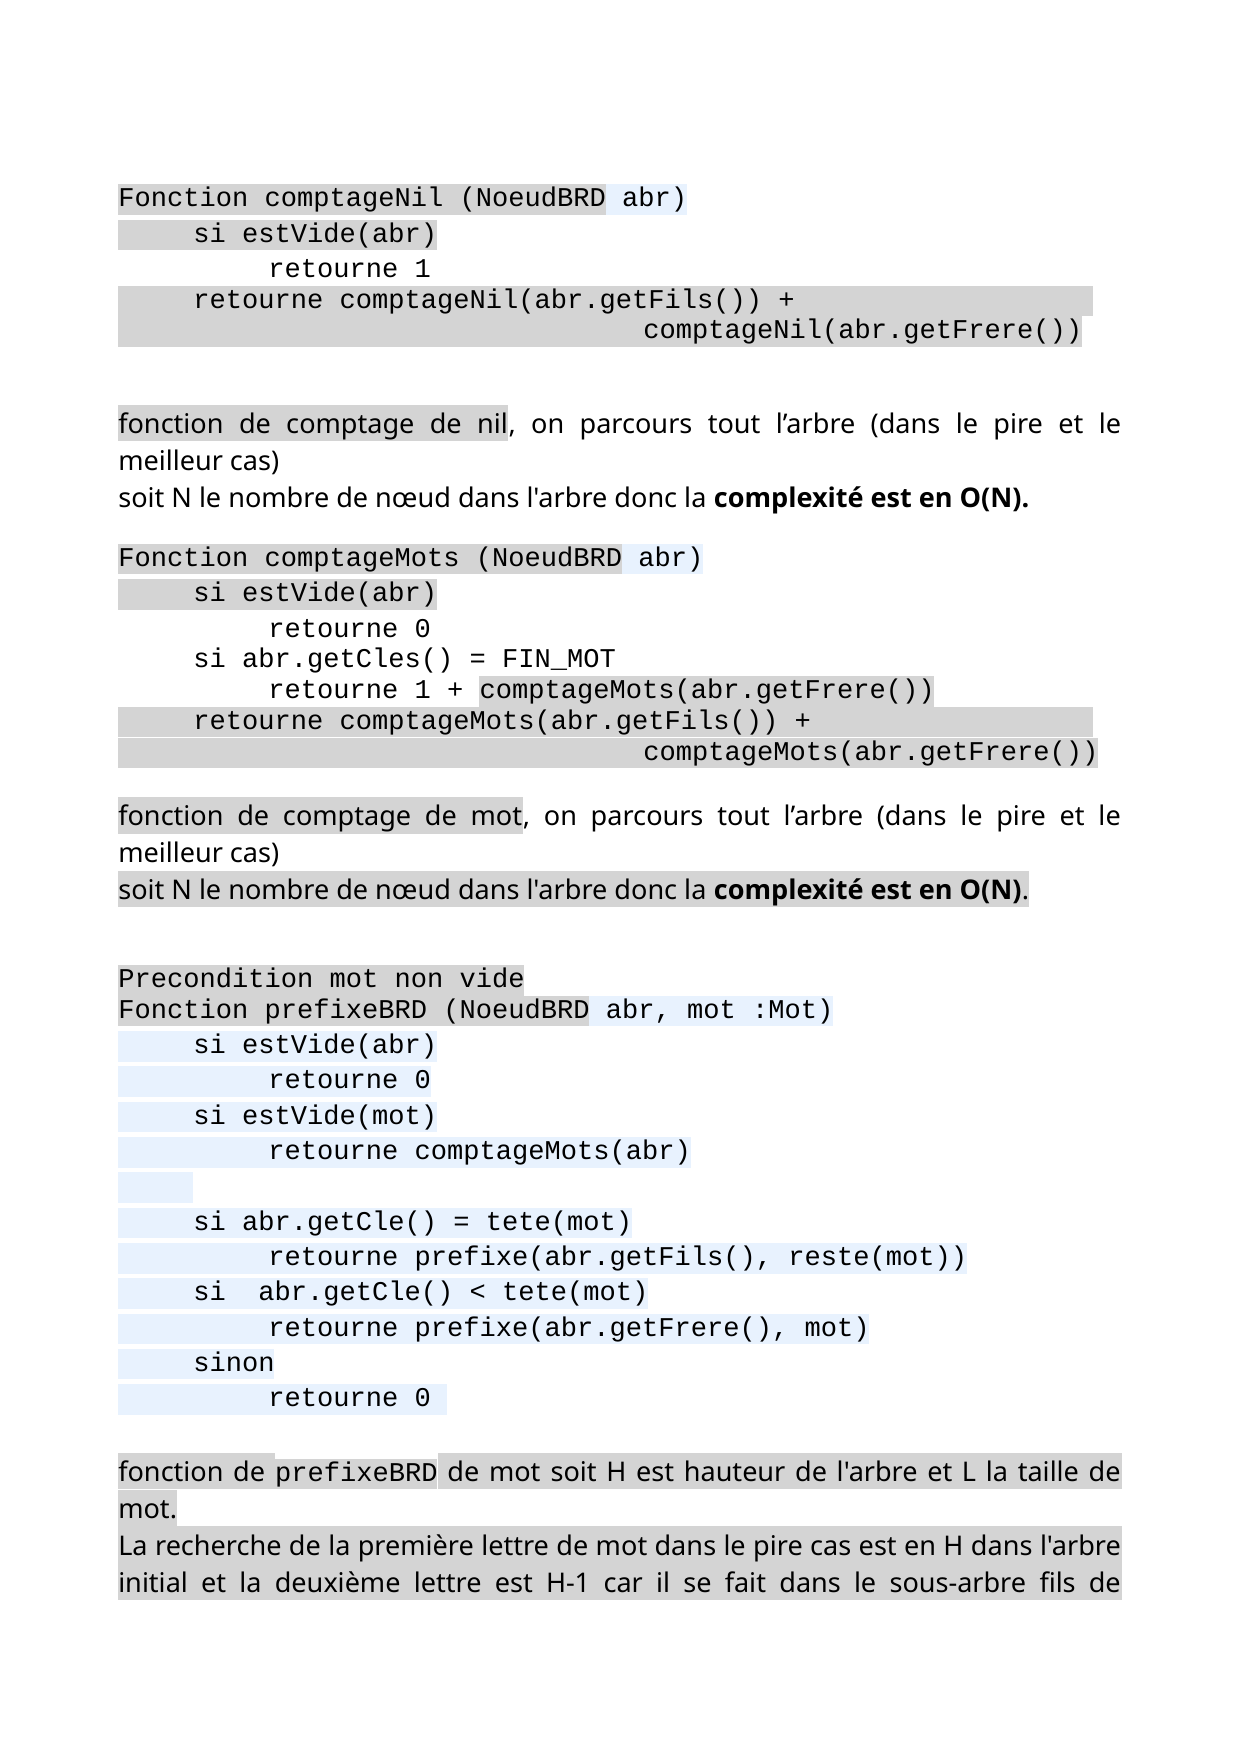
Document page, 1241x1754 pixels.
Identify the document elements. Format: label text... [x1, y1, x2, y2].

text Fonction prefixeBRD (NoeudBRD abr, mot :Mot) [118, 996, 1122, 1026]
text retourne 0 [118, 1384, 1122, 1415]
text sinon [118, 1349, 1122, 1379]
text si abr.getCles() = FIN_MOT [118, 645, 1122, 676]
text retourne 0 [118, 1066, 1122, 1097]
text si estVide(abr) [118, 219, 1122, 250]
text si estVide(abr) [118, 1031, 1122, 1062]
text Precondition mot non vide [118, 965, 1122, 996]
text fonction de comptage de mot, on parcours tout l’arbre (dans le pire et le meilleur cas) [118, 797, 1122, 871]
text si abr.getCle() = tete(mot) [118, 1208, 1122, 1238]
text retourne comptageNil(abr.getFils()) + comptageNil(abr.getFrere()) [118, 286, 1122, 347]
text retourne prefixe(abr.getFrere(), mot) [118, 1313, 1122, 1344]
text retourne comptageMots(abr) [118, 1137, 1122, 1168]
text Fonction comptageNil (NoeudBRD abr) [118, 184, 1122, 215]
text retourne comptageMots(abr.getFils()) + comptageMots(abr.getFrere()) [118, 707, 1122, 768]
text retourne prefixe(abr.getFils(), reste(mot)) [118, 1243, 1122, 1274]
text fonction de comptage de nil, on parcours tout l’arbre (dans le pire et le meilleur cas) [118, 404, 1122, 478]
text La recherche de la première lettre de mot dans le pire cas est en H dans l'arbre initial et la deuxième lettre est H-1 car il se fait dans le sous-arbre fils de [118, 1526, 1122, 1600]
text retourne 1 [118, 255, 1122, 286]
text si abr.getCle() < tete(mot) [118, 1278, 1122, 1309]
text Fonction comptageMots (NoeudBRD abr) [118, 544, 1122, 574]
text si estVide(abr) [118, 579, 1122, 610]
text soit N le nombre de nœud dans l'arbre donc la complexité est en O(N). [118, 478, 1122, 515]
text fonction de prefixeBRD de mot soit H est hauteur de l'arbre et L la taille de mot. [118, 1452, 1122, 1526]
text soit N le nombre de nœud dans l'arbre donc la complexité est en O(N). [118, 871, 1122, 907]
text retourne 1 + comptageMots(abr.getFrere()) [118, 676, 1122, 707]
text si estVide(mot) [118, 1102, 1122, 1132]
text retourne 0 [118, 614, 1122, 645]
